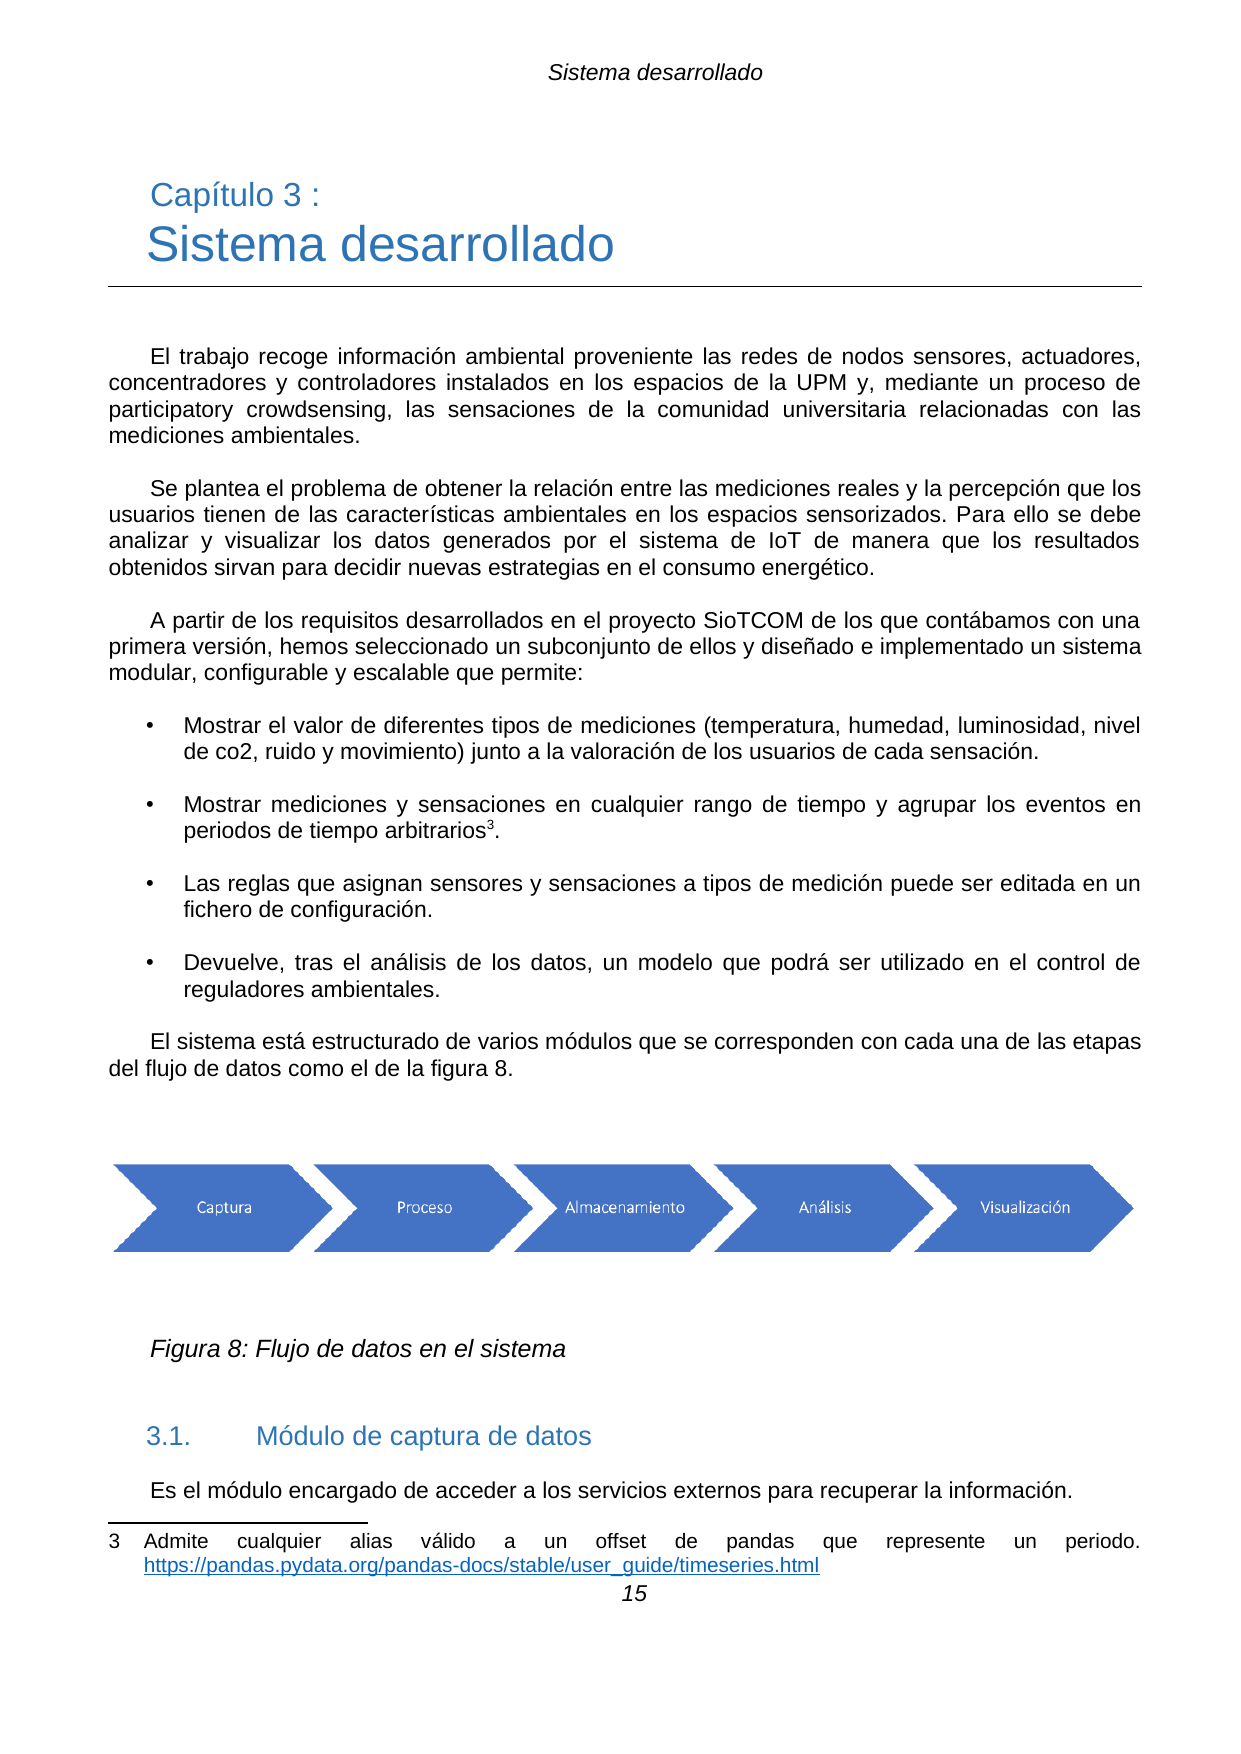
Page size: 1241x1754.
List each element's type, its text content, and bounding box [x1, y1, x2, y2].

list Devuelve, tras el análisis de los datos, un modelo que podrá ser utilizado en el control de reguladores ambientales. [146, 949, 1142, 1002]
subtitle Módulo de captura de datos [146, 1419, 1142, 1451]
text El trabajo recoge información ambiental proveniente las redes de nodos sensores, actuadores, concentradores y controladores instalados en los espacios de la UPM y, mediante un proceso de participatory crowdsensing, las sensaciones de la comunidad universitaria relacionadas con las mediciones ambientales. [108, 343, 1142, 448]
text A partir de los requisitos desarrollados en el proyecto SioTCOM de los que contábamos con una primera versión, hemos seleccionado un subconjunto de ellos y diseñado e implementado un sistema modular, configurable y escalable que permite: [108, 607, 1142, 686]
text Es el módulo encargado de acceder a los servicios externos para recuperar la información. [108, 1477, 1142, 1503]
picture [108, 1093, 1142, 1322]
subtitle Sistema desarrollado [108, 176, 1142, 271]
text Figura 8: Flujo de datos en el sistema [108, 1322, 1142, 1363]
list Mostrar mediciones y sensaciones en cualquier rango de tiempo y agrupar los eventos en periodos de tiempo arbitrarios. [146, 791, 1142, 844]
text Se plantea el problema de obtener la relación entre las mediciones reales y la percepción que los usuarios tienen de las características ambientales en los espacios sensorizados. Para ello se debe analizar y visualizar los datos generados por el sistema de IoT de manera que los resultados obtenidos sirvan para decidir nuevas estrategias en el consumo energético. [108, 475, 1142, 580]
list Las reglas que asignan sensores y sensaciones a tipos de medición puede ser editada en un fichero de configuración. [146, 870, 1142, 923]
text El sistema está estructurado de varios módulos que se corresponden con cada una de las etapas del flujo de datos como el de la figura 8. [108, 1028, 1142, 1081]
list Mostrar el valor de diferentes tipos de mediciones (temperatura, humedad, luminosidad, nivel de co2, ruido y movimiento) junto a la valoración de los usuarios de cada sensación. [146, 712, 1142, 765]
list Admite cualquier alias válido a un offset de pandas que represente un periodo. https://pandas.pydata.org/pandas-docs/stable/user_guide/timeseries.html [108, 1529, 1142, 1577]
